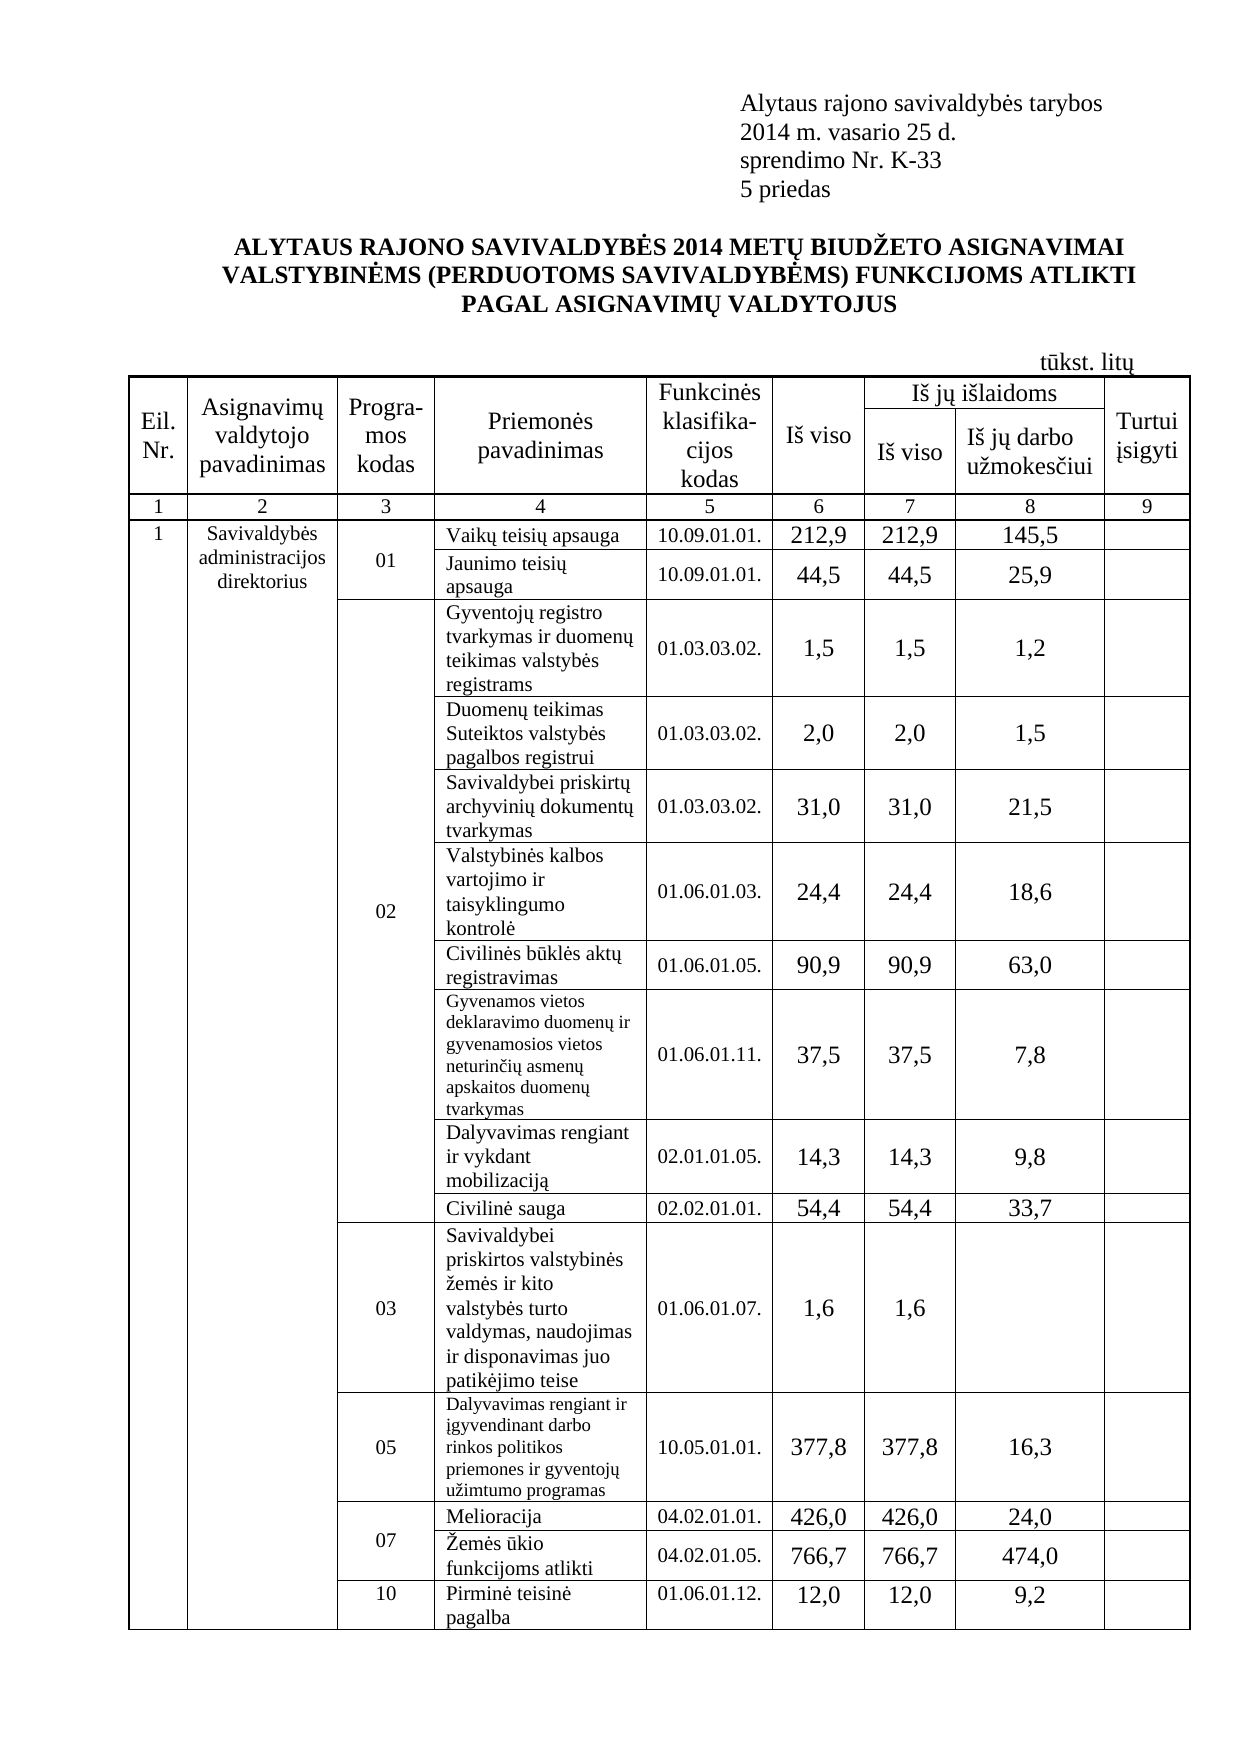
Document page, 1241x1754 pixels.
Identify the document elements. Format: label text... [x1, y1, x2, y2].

text sprendimo Nr. K-33 [177, 145, 1181, 174]
table_cell 2,0 [773, 697, 864, 769]
table_cell [1105, 990, 1189, 1119]
table_cell 1 [130, 521, 187, 1629]
table_cell Pirminė teisinė pagalba [435, 1581, 646, 1629]
table_cell 01.06.01.03. [647, 843, 772, 939]
table_cell [1105, 1531, 1189, 1579]
table_cell 1,5 [865, 600, 955, 696]
table_cell 01 [338, 521, 434, 598]
table_cell 10 [338, 1581, 434, 1629]
table_cell 07 [338, 1502, 434, 1579]
table_cell Vaikų teisių apsauga [435, 521, 646, 549]
table_cell 7 [865, 495, 955, 518]
text 5 priedas [177, 174, 1181, 203]
table_cell Savivaldybei priskirtų archyvinių dokumentų tvarkymas [435, 770, 646, 842]
table_header Eil. Nr. [130, 378, 187, 492]
table_cell 2 [188, 495, 337, 518]
table_cell 01.06.01.11. [647, 990, 772, 1119]
table_cell 8 [956, 495, 1104, 518]
text 2014 m. vasario 25 d. [177, 117, 1181, 145]
table_cell 04.02.01.05. [647, 1531, 772, 1579]
table_cell 766,7 [865, 1531, 955, 1579]
table_cell [1105, 1223, 1189, 1392]
table_cell Civilinės būklės aktų registravimas [435, 941, 646, 989]
table_cell 14,3 [773, 1120, 864, 1192]
table_cell Valstybinės kalbos vartojimo ir taisyklingumo kontrolė [435, 843, 646, 939]
table_cell 31,0 [865, 770, 955, 842]
table_header Iš viso [773, 378, 864, 492]
table_cell Gyvenamos vietos deklaravimo duomenų ir gyvenamosios vietos neturinčių asmenų apskaitos duomenų tvarkymas [435, 990, 646, 1119]
table_cell 3 [338, 495, 434, 518]
table_cell 7,8 [956, 990, 1104, 1119]
table_header Turtui įsigyti [1105, 378, 1189, 492]
table_cell 145,5 [956, 521, 1104, 549]
table_cell Gyventojų registro tvarkymas ir duomenų teikimas valstybės registrams [435, 600, 646, 696]
table_cell 01.06.01.05. [647, 941, 772, 989]
table_cell 63,0 [956, 941, 1104, 989]
text ALYTAUS RAJONO SAVIVALDYBĖS 2014 METŲ BIUDŽETO ASIGNAVIMAI VALSTYBINĖMS (PERDUOTOMS SAVIVALDYBĖMS) FUNKCIJOMS ATLIKTI PAGAL ASIGNAVIMŲ VALDYTOJUS [177, 232, 1181, 318]
table_cell [1105, 521, 1189, 549]
table_cell 12,0 [865, 1581, 955, 1629]
table_cell [1105, 697, 1189, 769]
table_cell 01.06.01.07. [647, 1223, 772, 1392]
table_cell 377,8 [773, 1393, 864, 1501]
table_cell 766,7 [773, 1531, 864, 1579]
table_cell 03 [338, 1223, 434, 1392]
table_cell 31,0 [773, 770, 864, 842]
table_cell 33,7 [956, 1194, 1104, 1222]
text Alytaus rajono savivaldybės tarybos [177, 88, 1181, 117]
table_cell 16,3 [956, 1393, 1104, 1501]
table_cell [1105, 843, 1189, 939]
table_header Priemonės pavadinimas [435, 378, 646, 492]
table_header Iš jų išlaidoms [865, 378, 1104, 408]
table_cell [1105, 1581, 1189, 1629]
table_cell 212,9 [773, 521, 864, 549]
table_cell 10.05.01.01. [647, 1393, 772, 1501]
table_cell 212,9 [865, 521, 955, 549]
table_cell [1105, 941, 1189, 989]
table_cell 90,9 [773, 941, 864, 989]
table_cell [1105, 1502, 1189, 1530]
table_cell 1,6 [865, 1223, 955, 1392]
table_header Asignavimų valdytojo pavadinimas [188, 378, 337, 492]
table_cell 54,4 [773, 1194, 864, 1222]
table_cell 24,4 [773, 843, 864, 939]
table_cell 1,2 [956, 600, 1104, 696]
table_cell Duomenų teikimas Suteiktos valstybės pagalbos registrui [435, 697, 646, 769]
table_cell [1105, 1194, 1189, 1222]
table_cell 02.02.01.01. [647, 1194, 772, 1222]
table_cell Dalyvavimas rengiant ir įgyvendinant darbo rinkos politikos priemones ir gyventojų užimtumo programas [435, 1393, 646, 1501]
table_cell [956, 1223, 1104, 1392]
table_cell 04.02.01.01. [647, 1502, 772, 1530]
table_cell 426,0 [865, 1502, 955, 1530]
table_cell Iš viso [865, 409, 955, 492]
table_cell 1,5 [956, 697, 1104, 769]
table_cell Dalyvavimas rengiant ir vykdant mobilizaciją [435, 1120, 646, 1192]
table_cell 44,5 [865, 550, 955, 598]
table_cell 37,5 [773, 990, 864, 1119]
table_cell 5 [647, 495, 772, 518]
table_header Progra-mos kodas [338, 378, 434, 492]
table_cell 05 [338, 1393, 434, 1501]
table_cell 90,9 [865, 941, 955, 989]
table_cell 21,5 [956, 770, 1104, 842]
table_cell [1105, 1120, 1189, 1192]
table_cell 18,6 [956, 843, 1104, 939]
text tūkst. litų [177, 347, 1181, 375]
table_cell 10.09.01.01. [647, 521, 772, 549]
table_cell Žemės ūkio funkcijoms atlikti [435, 1531, 646, 1579]
table_cell 6 [773, 495, 864, 518]
table_cell 37,5 [865, 990, 955, 1119]
table_cell 14,3 [865, 1120, 955, 1192]
table_cell 02.01.01.05. [647, 1120, 772, 1192]
table_cell [1105, 600, 1189, 696]
table_cell 12,0 [773, 1581, 864, 1629]
table_cell 474,0 [956, 1531, 1104, 1579]
table_cell 10.09.01.01. [647, 550, 772, 598]
table_cell 1,6 [773, 1223, 864, 1392]
table_cell 44,5 [773, 550, 864, 598]
table_cell 426,0 [773, 1502, 864, 1530]
table_cell 01.06.01.12. [647, 1581, 772, 1629]
table_cell 2,0 [865, 697, 955, 769]
table_cell 9,8 [956, 1120, 1104, 1192]
table_cell 02 [338, 600, 434, 1222]
table_cell 1 [130, 495, 187, 518]
table_cell 9,2 [956, 1581, 1104, 1629]
table_cell 1,5 [773, 600, 864, 696]
table_cell 01.03.03.02. [647, 770, 772, 842]
table_cell 9 [1105, 495, 1189, 518]
table_cell [1105, 1393, 1189, 1501]
table_cell Savivaldybei priskirtos valstybinės žemės ir kito valstybės turto valdymas, naudojimas ir disponavimas juo patikėjimo teise [435, 1223, 646, 1392]
table_cell 377,8 [865, 1393, 955, 1501]
table_cell [1105, 770, 1189, 842]
table_cell 01.03.03.02. [647, 600, 772, 696]
table_cell 25,9 [956, 550, 1104, 598]
table_cell 54,4 [865, 1194, 955, 1222]
table_cell 24,0 [956, 1502, 1104, 1530]
table_cell Civilinė sauga [435, 1194, 646, 1222]
table_cell Savivaldybės administracijos direktorius [188, 521, 337, 1629]
table_cell 01.03.03.02. [647, 697, 772, 769]
table_cell Jaunimo teisių apsauga [435, 550, 646, 598]
table_header Funkcinės klasifika-cijos kodas [647, 378, 772, 492]
table_cell [1105, 550, 1189, 598]
table_cell Melioracija [435, 1502, 646, 1530]
table_cell 24,4 [865, 843, 955, 939]
table_cell 4 [435, 495, 646, 518]
table_cell Iš jų darbo užmokesčiui [956, 409, 1104, 492]
